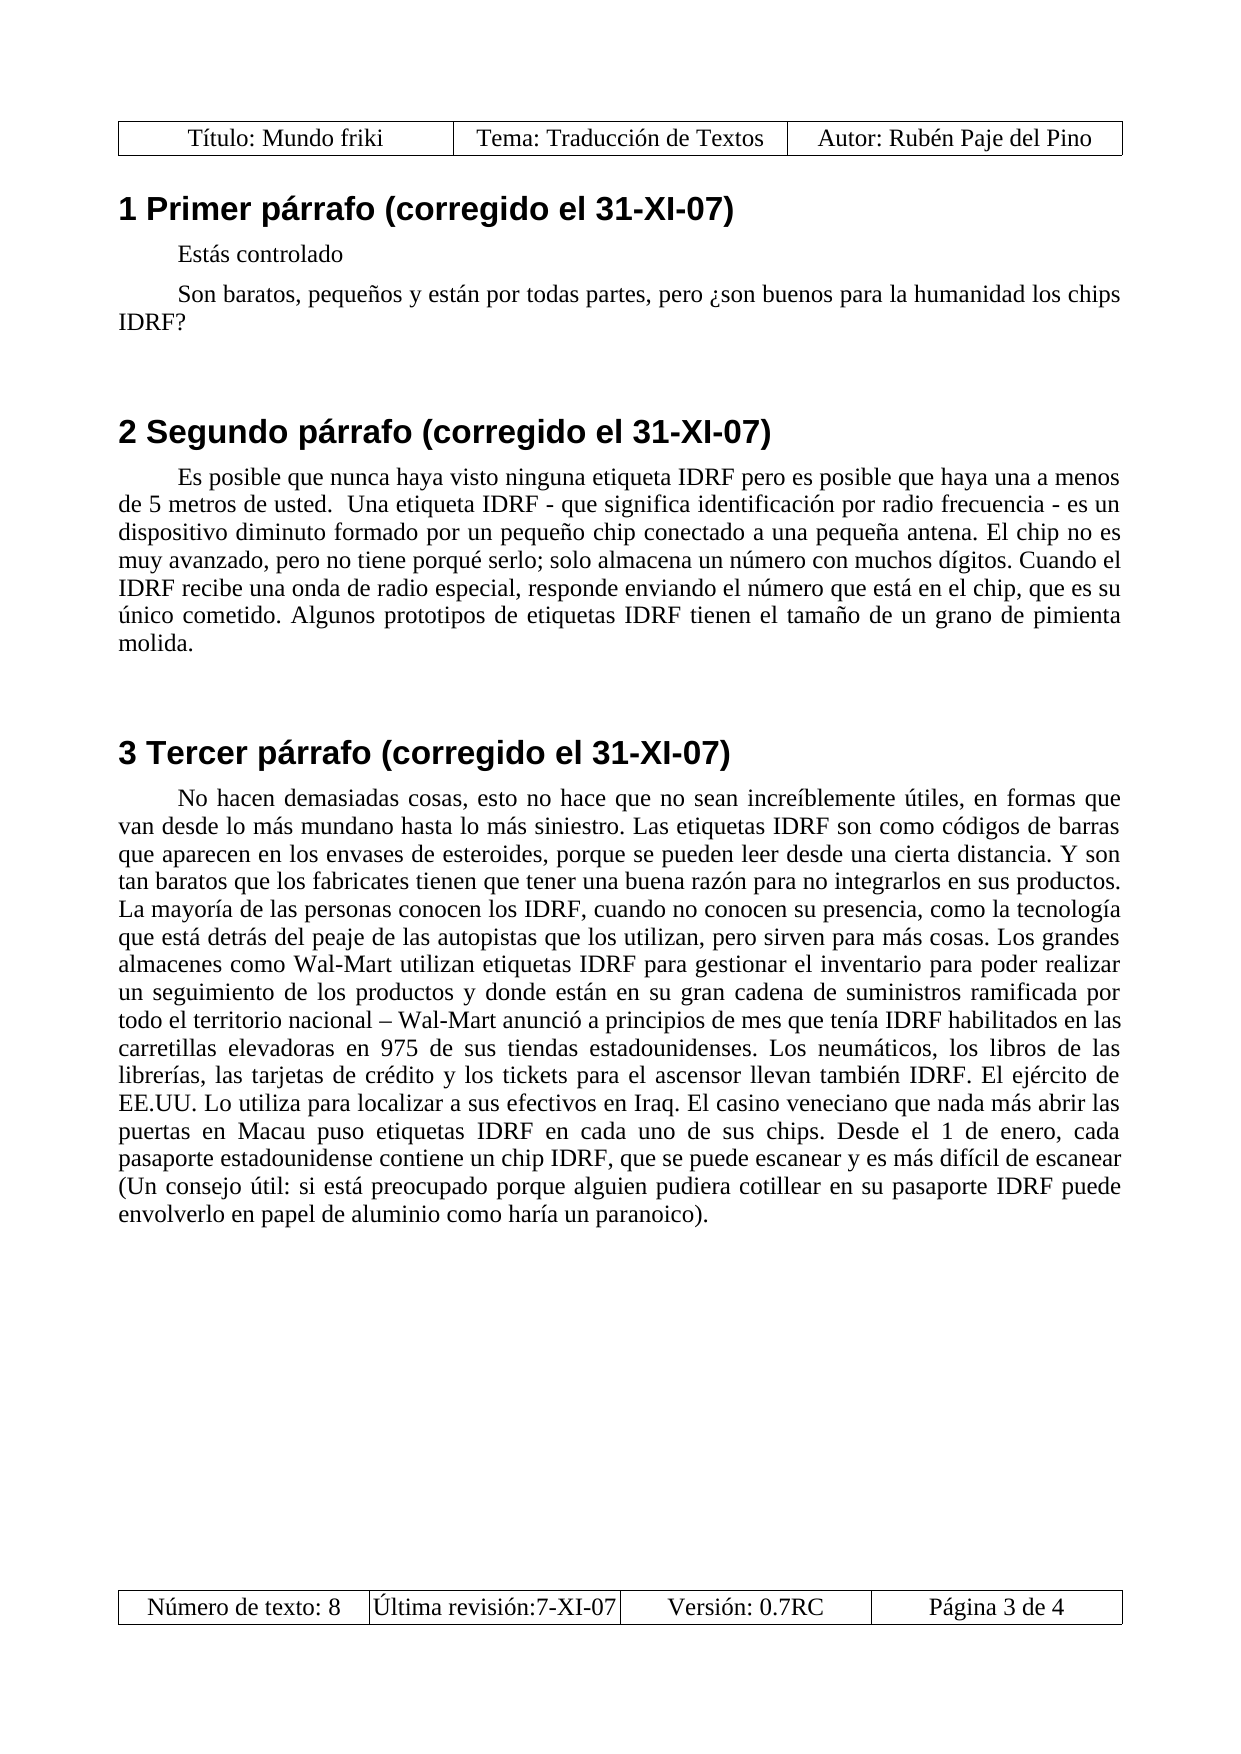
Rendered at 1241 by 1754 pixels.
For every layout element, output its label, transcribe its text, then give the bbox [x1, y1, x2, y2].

text No hacen demasiadas cosas, esto no hace que no sean increíblemente útiles, en formas que van desde lo más mundano hasta lo más siniestro. Las etiquetas IDRF son como códigos de barras que aparecen en los envases de esteroides, porque se pueden leer desde una cierta distancia. Y son tan baratos que los fabricates tienen que tener una buena razón para no integrarlos en sus productos. La mayoría de las personas conocen los IDRF, cuando no conocen su presencia, como la tecnología que está detrás del peaje de las autopistas que los utilizan, pero sirven para más cosas. Los grandes almacenes como Wal-Mart utilizan etiquetas IDRF para gestionar el inventario para poder realizar un seguimiento de los productos y donde están en su gran cadena de suministros ramificada por todo el territorio nacional – Wal-Mart anunció a principios de mes que tenía IDRF habilitados en las carretillas elevadoras en 975 de sus tiendas estadounidenses. Los neumáticos, los libros de las librerías, las tarjetas de crédito y los tickets para el ascensor llevan también IDRF. El ejército de EE.UU. Lo utiliza para localizar a sus efectivos en Iraq. El casino veneciano que nada más abrir las puertas en Macau puso etiquetas IDRF en cada uno de sus chips. Desde el 1 de enero, cada pasaporte estadounidense contiene un chip IDRF, que se puede escanear y es más difícil de escanear (Un consejo útil: si está preocupado porque alguien pudiera cotillear en su pasaporte IDRF puede envolverlo en papel de aluminio como haría un paranoico). [118, 784, 1122, 1228]
subtitle 2 Segundo párrafo (corregido el 31-XI-07) [118, 413, 1122, 450]
text Estás controlado [118, 240, 1122, 267]
subtitle 1 Primer párrafo (corregido el 31-XI-07) [118, 190, 1122, 227]
subtitle 3 Tercer párrafo (corregido el 31-XI-07) [118, 734, 1122, 772]
text Es posible que nunca haya visto ninguna etiqueta IDRF pero es posible que haya una a menos de 5 metros de usted. Una etiqueta IDRF - que significa identificación por radio frecuencia - es un dispositivo diminuto formado por un pequeño chip conectado a una pequeña antena. El chip no es muy avanzado, pero no tiene porqué serlo; solo almacena un número con muchos dígitos. Cuando el IDRF recibe una onda de radio especial, responde enviando el número que está en el chip, que es su único cometido. Algunos prototipos de etiquetas IDRF tienen el tamaño de un grano de pimienta molida. [118, 463, 1122, 657]
text Son baratos, pequeños y están por todas partes, pero ¿son buenos para la humanidad los chips IDRF? [118, 280, 1122, 335]
